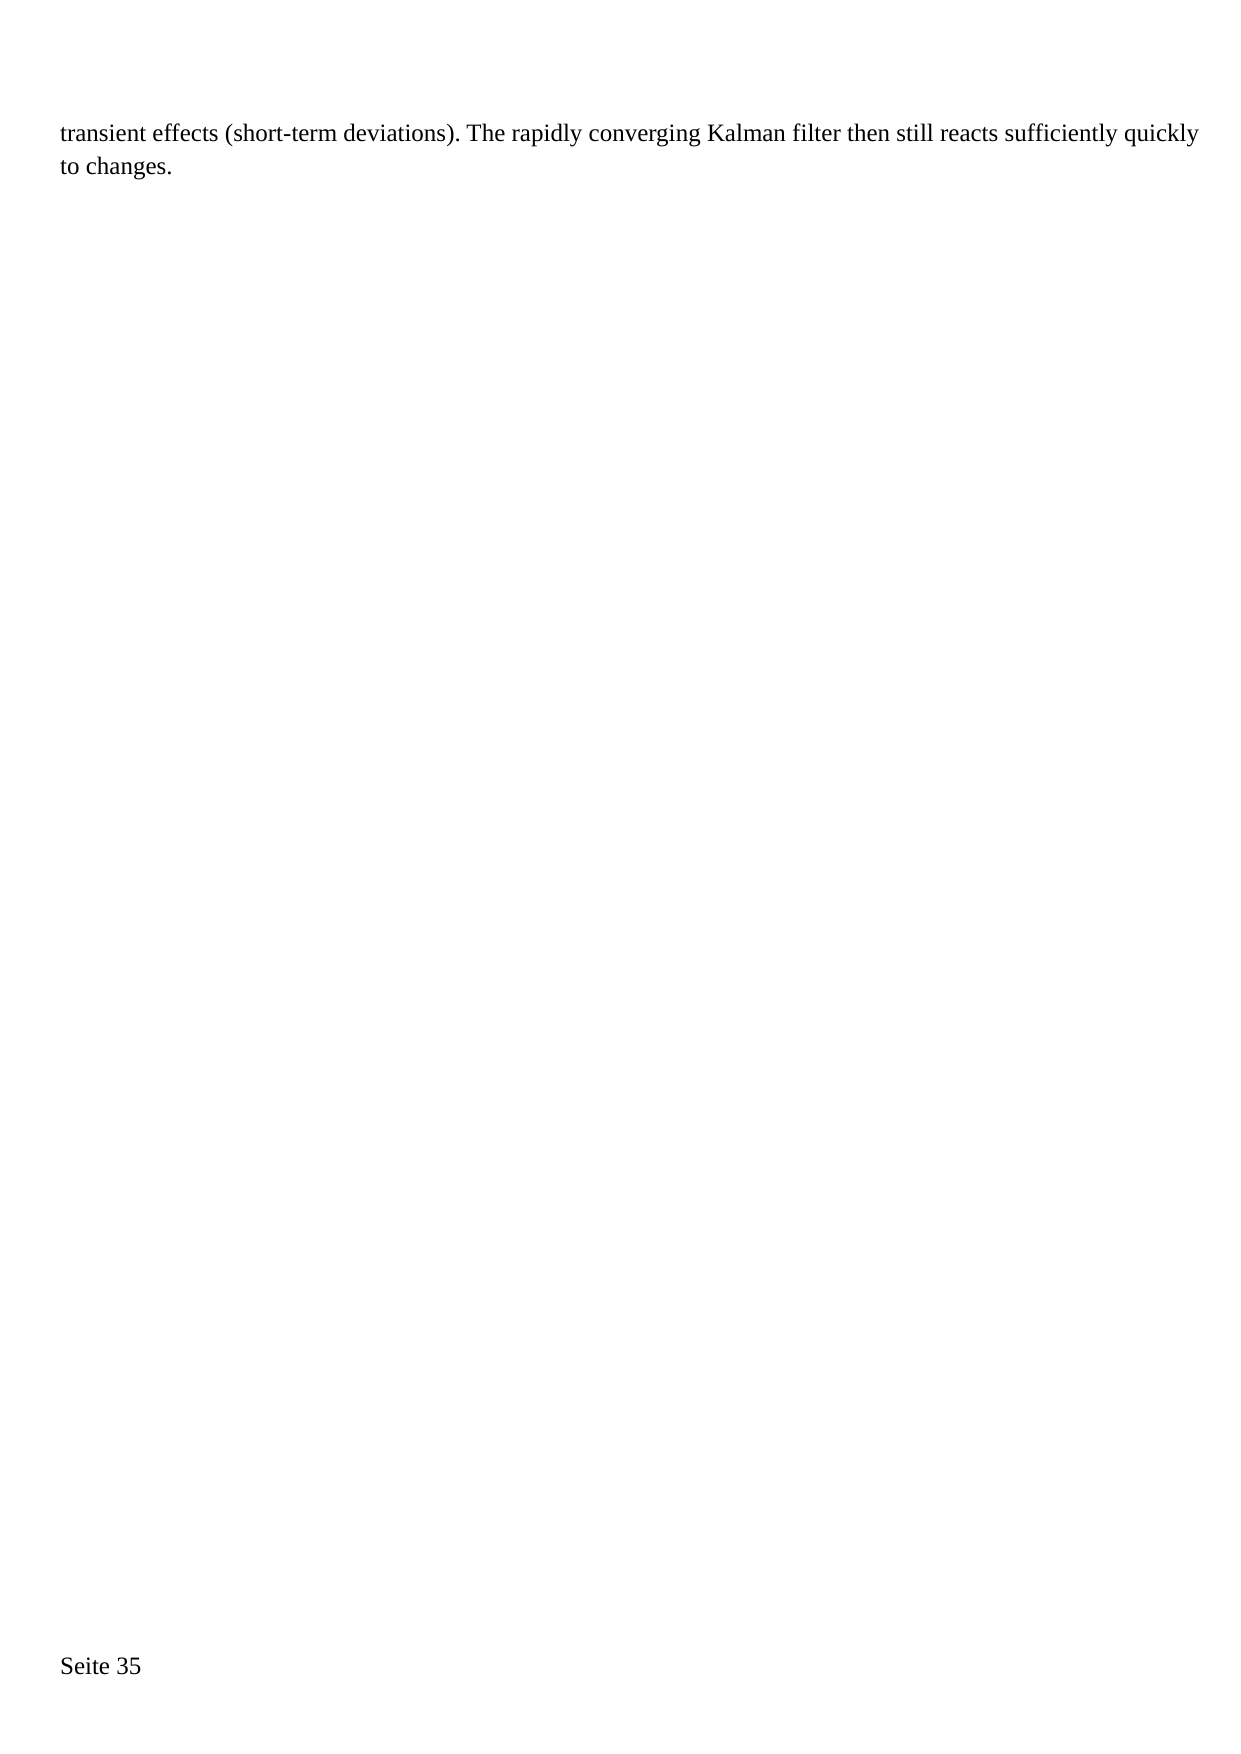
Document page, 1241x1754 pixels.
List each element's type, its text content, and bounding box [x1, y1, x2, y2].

text transient effects (short-term deviations). The rapidly converging Kalman filter then still reacts sufficiently quickly to changes. [60, 118, 1207, 180]
